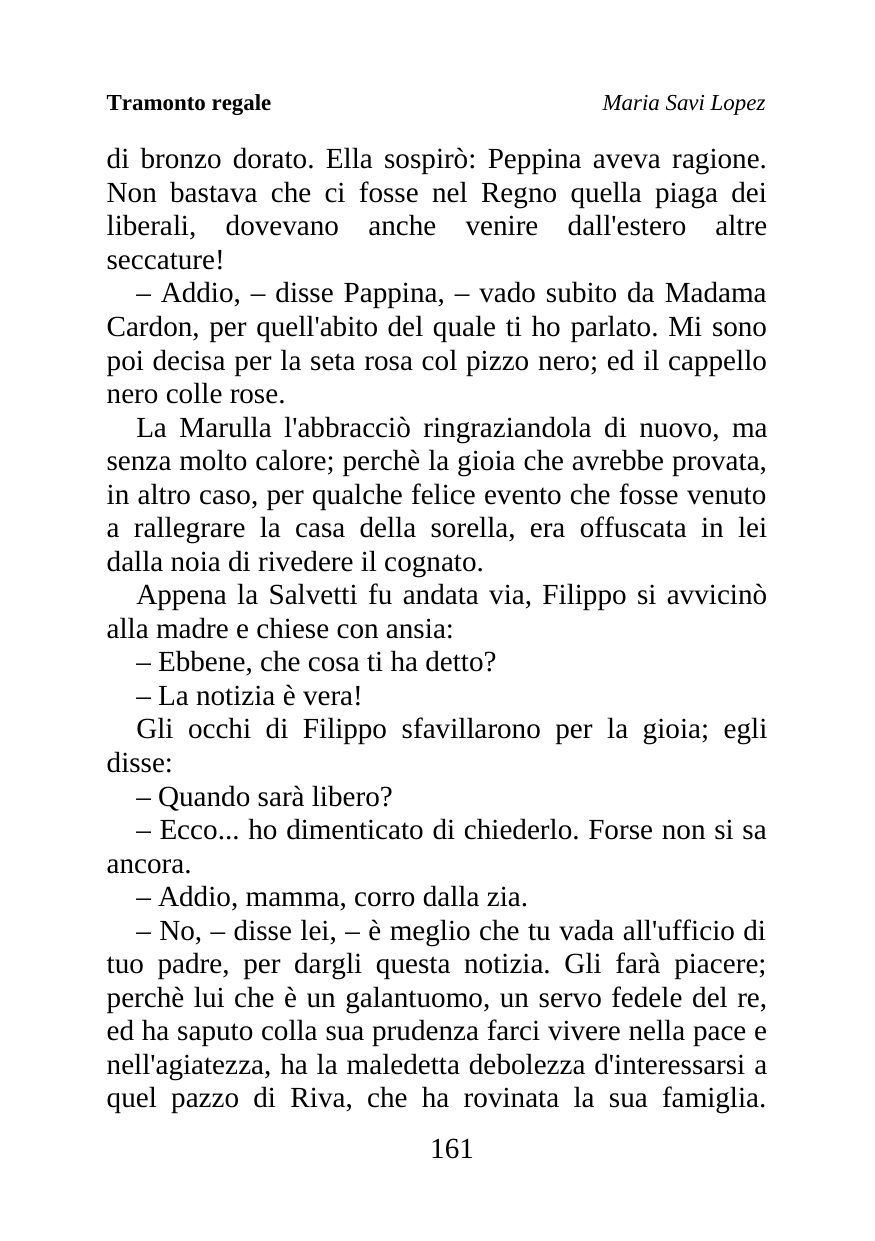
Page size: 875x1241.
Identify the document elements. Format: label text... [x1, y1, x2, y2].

text – La notizia è vera! [106, 678, 768, 712]
text – Ecco... ho dimenticato di chiederlo. Forse non si sa ancora. [106, 812, 768, 879]
text Gli occhi di Filippo sfavillarono per la gioia; egli disse: [106, 712, 768, 779]
text – Addio, – disse Pappina, – vado subito da Madama Cardon, per quell'abito del quale ti ho parlato. Mi sono poi decisa per la seta rosa col pizzo nero; ed il cappello nero colle rose. [106, 276, 768, 410]
text Appena la Salvetti fu andata via, Filippo si avvicinò alla madre e chiese con ansia: [106, 577, 768, 644]
text di bronzo dorato. Ella sospirò: Peppina aveva ragione. Non bastava che ci fosse nel Regno quella piaga dei liberali, dovevano anche venire dall'estero altre seccature! [106, 141, 768, 276]
text – No, – disse lei, – è meglio che tu vada all'ufficio di tuo padre, per dargli questa notizia. Gli farà piacere; perchè lui che è un galantuomo, un servo fedele del re, ed ha saputo colla sua prudenza farci vivere nella pace e nell'agiatezza, ha la maledetta debolezza d'interessarsi a quel pazzo di Riva, che ha rovinata la sua famiglia. [106, 913, 768, 1114]
text – Addio, mamma, corro dalla zia. [106, 879, 768, 913]
text – Ebbene, che cosa ti ha detto? [106, 644, 768, 678]
text – Quando sarà libero? [106, 779, 768, 812]
text La Marulla l'abbracciò ringraziandola di nuovo, ma senza molto calore; perchè la gioia che avrebbe provata, in altro caso, per qualche felice evento che fosse venuto a rallegrare la casa della sorella, era offuscata in lei dalla noia di rivedere il cognato. [106, 410, 768, 577]
